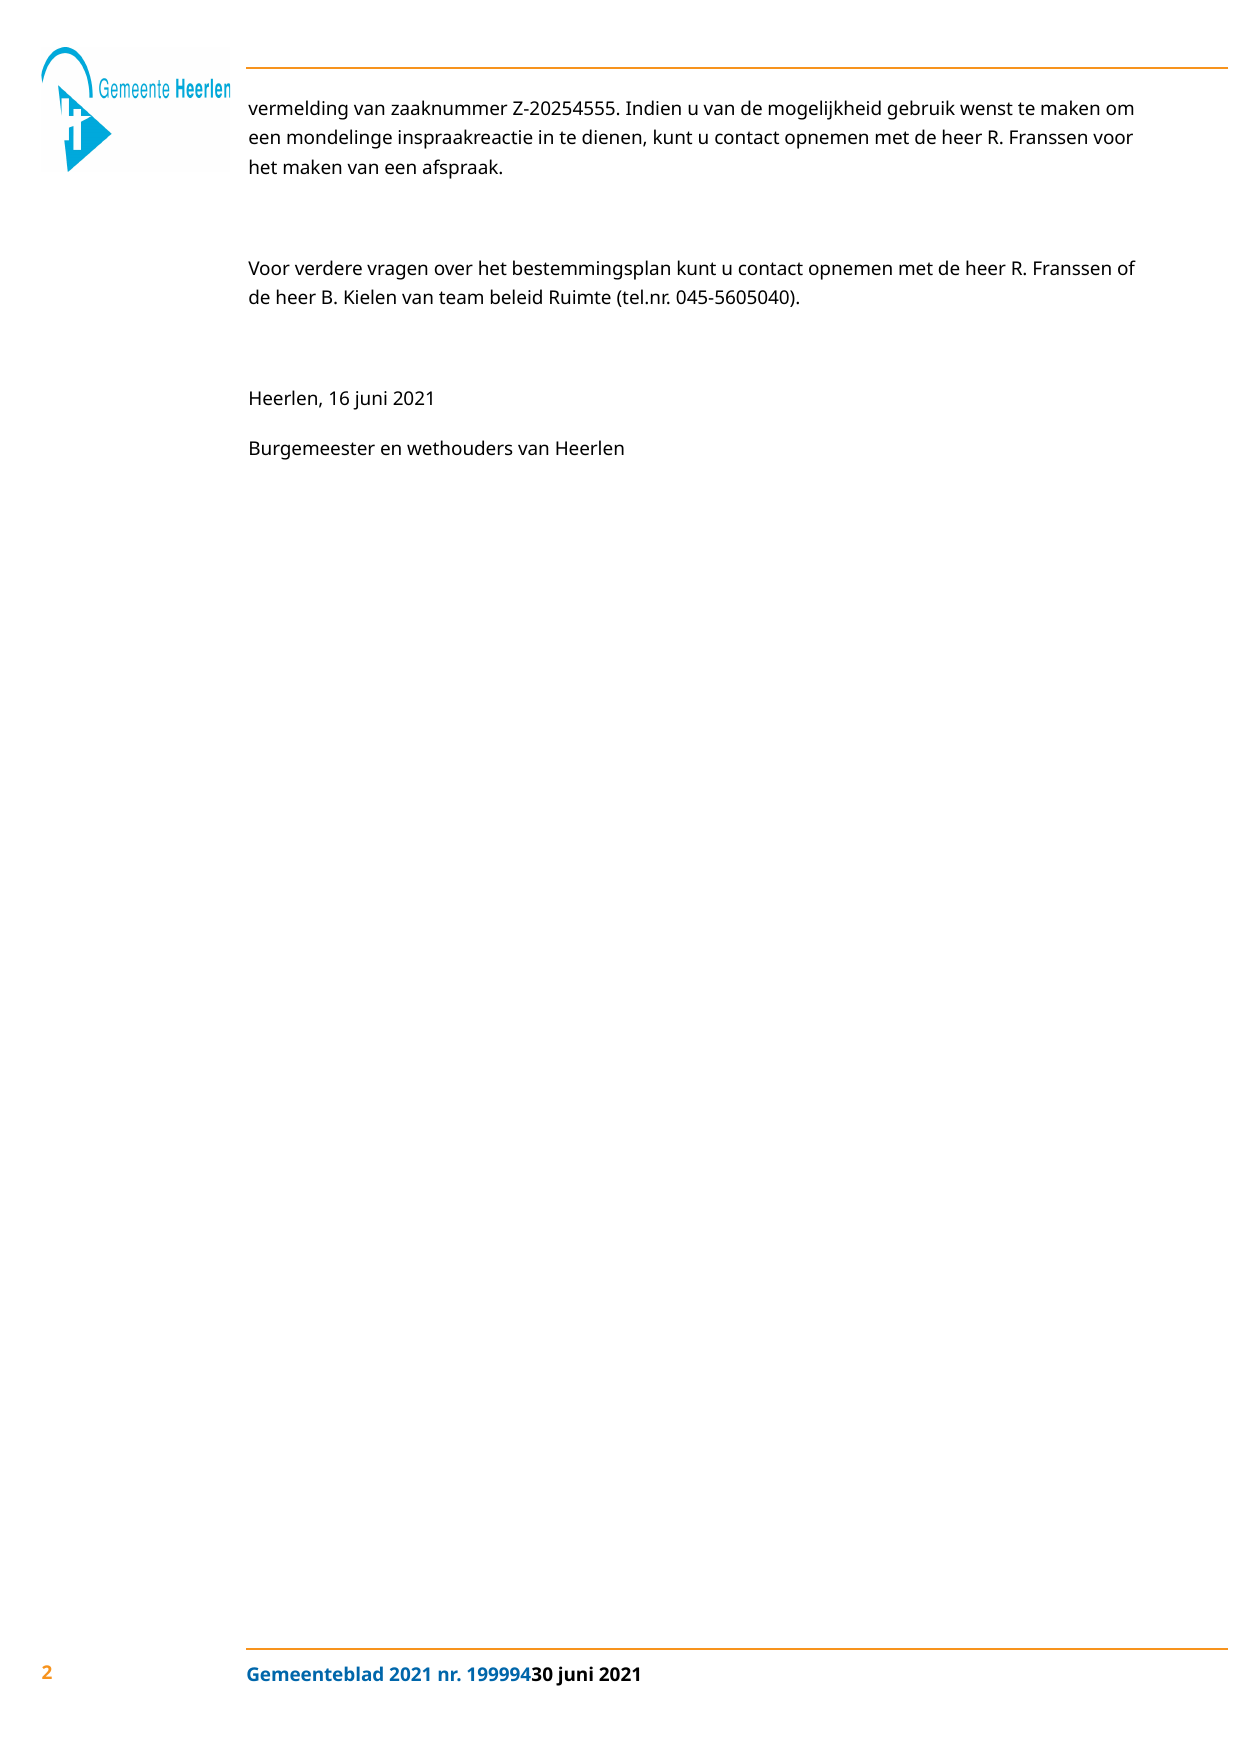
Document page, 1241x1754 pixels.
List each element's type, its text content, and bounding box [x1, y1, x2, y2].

text Heerlen, 16 juni 2021 [248, 385, 1152, 411]
text vermelding van zaaknummer Z-20254555. Indien u van de mogelijkheid gebruik wenst te maken om een mondelinge inspraakreactie in te dienen, kunt u contact opnemen met de heer R. Franssen voor het maken van een afspraak. [248, 95, 1152, 180]
picture [41, 47, 59, 70]
text Voor verdere vragen over het bestemmingsplan kunt u contact opnemen met de heer R. Franssen of de heer B. Kielen van team beleid Ruimte (tel.nr. 045-5605040). [248, 255, 1152, 310]
text Burgemeester en wethouders van Heerlen [248, 436, 1152, 461]
picture [41, 47, 231, 172]
